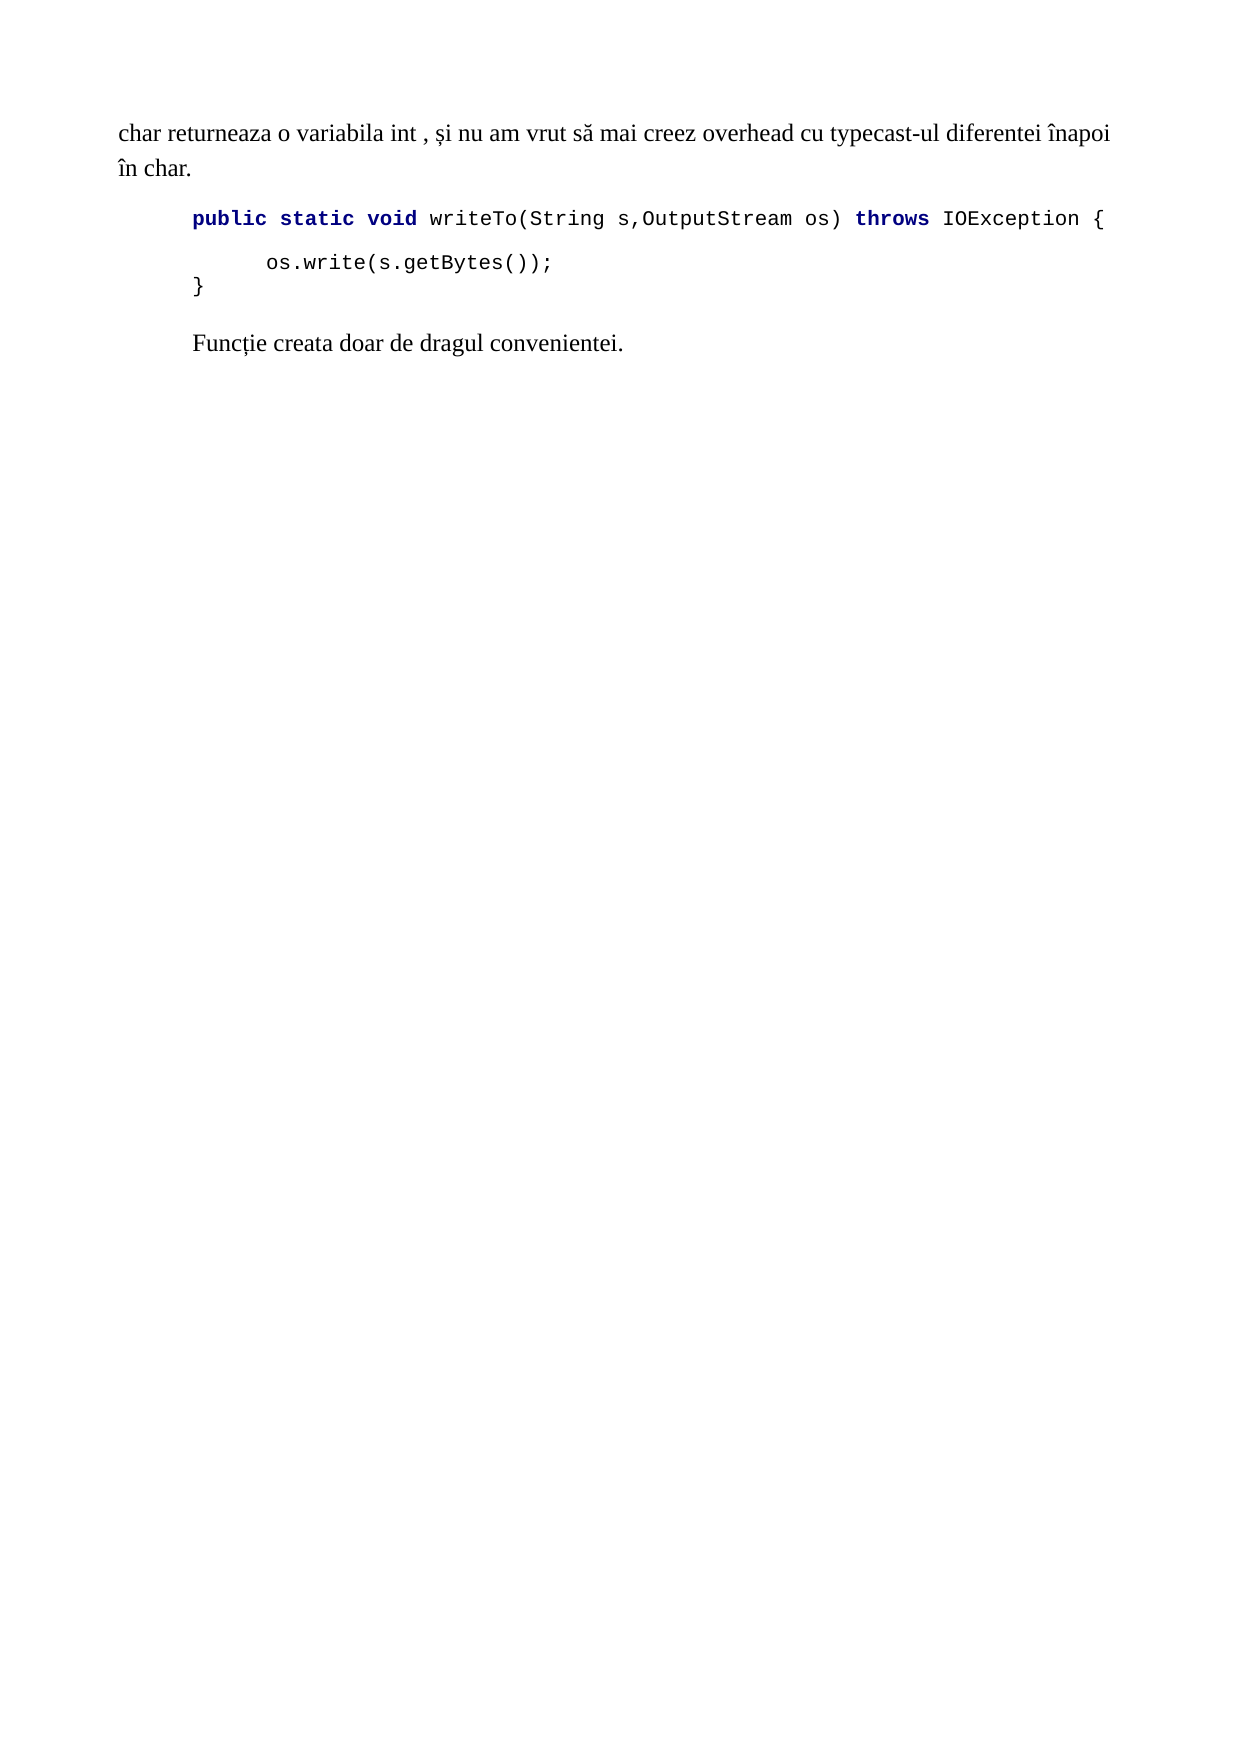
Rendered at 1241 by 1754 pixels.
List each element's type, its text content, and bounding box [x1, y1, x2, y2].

text Funcție creata doar de dragul convenientei. [118, 328, 1122, 358]
text os.write(s.getBytes()); [118, 252, 1122, 275]
text public static void writeTo(String s,OutputStream os) throws IOException { [118, 202, 1122, 231]
text char returneaza o variabila int , și nu am vrut să mai creez overhead cu typecast-ul diferentei înapoi în char. [118, 118, 1122, 181]
text } [118, 275, 1122, 299]
